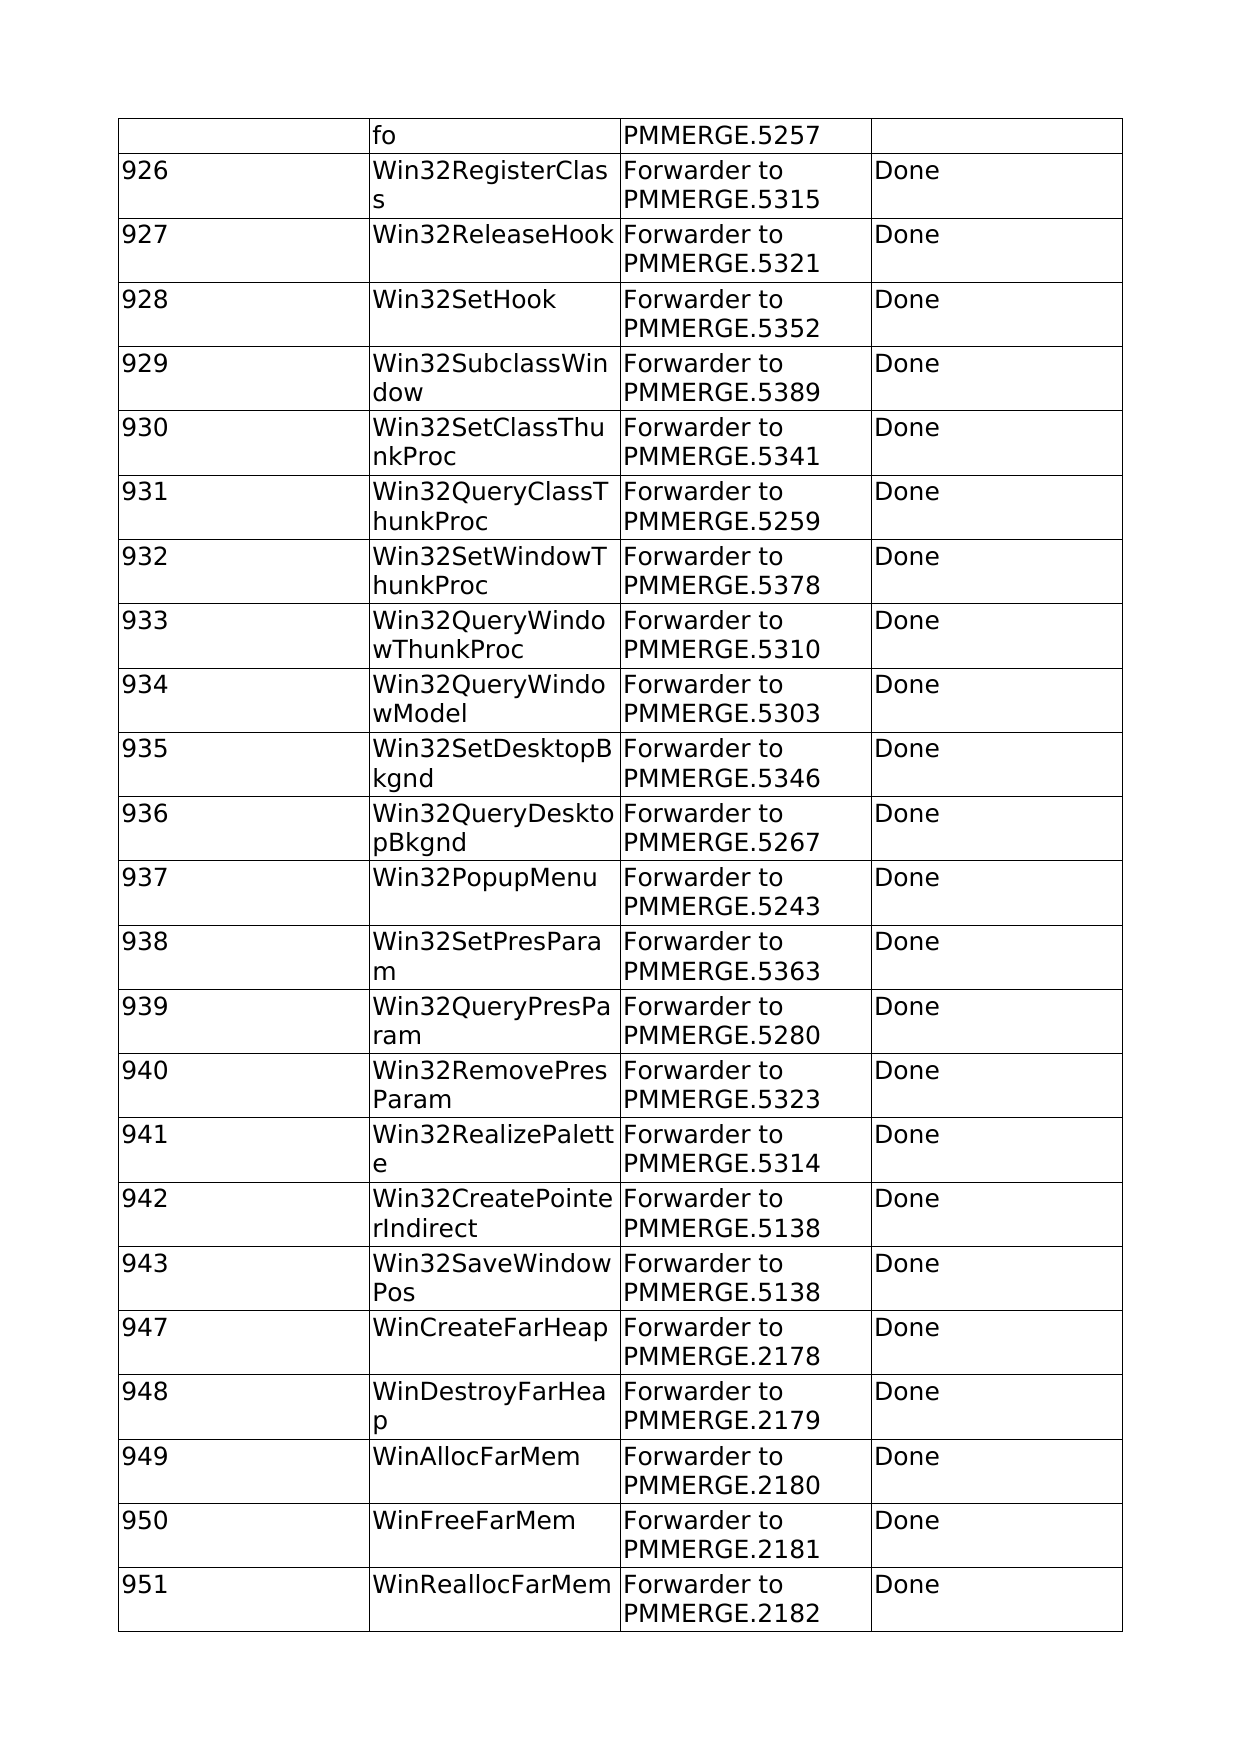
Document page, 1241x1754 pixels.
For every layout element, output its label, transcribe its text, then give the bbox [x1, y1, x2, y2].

table_cell Done [872, 926, 1122, 989]
table_cell 942 [119, 1183, 369, 1246]
table_cell 947 [119, 1311, 369, 1374]
table_cell Win32ReleaseHook [370, 219, 620, 282]
table_cell Done [872, 347, 1122, 410]
table_cell WinCreateFarHeap [370, 1311, 620, 1374]
table_cell Done [872, 1504, 1122, 1567]
table_cell Done [872, 283, 1122, 346]
table_cell 943 [119, 1247, 369, 1310]
table_cell Win32SetPresParam [370, 926, 620, 989]
table_cell Done [872, 797, 1122, 860]
table_cell 932 [119, 540, 369, 603]
table_cell 951 [119, 1568, 369, 1631]
table_cell Forwarder to PMMERGE.5138 [621, 1247, 871, 1310]
table_cell Win32QueryDesktopBkgnd [370, 797, 620, 860]
table_cell Forwarder to PMMERGE.5243 [621, 861, 871, 924]
table_cell Forwarder to PMMERGE.5267 [621, 797, 871, 860]
table_cell Done [872, 1568, 1122, 1631]
table_cell Forwarder to PMMERGE.5259 [621, 476, 871, 539]
table_cell Done [872, 540, 1122, 603]
table_cell Done [872, 1440, 1122, 1503]
table_cell 938 [119, 926, 369, 989]
table_cell Win32SetDesktopBkgnd [370, 733, 620, 796]
table_cell 930 [119, 411, 369, 474]
table_cell [872, 119, 1122, 153]
table_cell Win32QueryPresParam [370, 990, 620, 1053]
table_cell Forwarder to PMMERGE.5378 [621, 540, 871, 603]
table_cell WinReallocFarMem [370, 1568, 620, 1631]
table_cell Done [872, 861, 1122, 924]
table_cell 935 [119, 733, 369, 796]
table_cell Forwarder to PMMERGE.5303 [621, 669, 871, 732]
table_cell Win32RemovePresParam [370, 1054, 620, 1117]
table_cell Win32PopupMenu [370, 861, 620, 924]
table_cell Done [872, 604, 1122, 667]
table_cell Forwarder to PMMERGE.5315 [621, 154, 871, 217]
table_cell PMMERGE.5257 [621, 119, 871, 153]
table_cell Forwarder to PMMERGE.5280 [621, 990, 871, 1053]
table_cell Forwarder to PMMERGE.2181 [621, 1504, 871, 1567]
table_cell 937 [119, 861, 369, 924]
table_cell Forwarder to PMMERGE.5310 [621, 604, 871, 667]
table_cell 928 [119, 283, 369, 346]
table_cell Done [872, 219, 1122, 282]
table_cell Forwarder to PMMERGE.2178 [621, 1311, 871, 1374]
table_cell Win32SetHook [370, 283, 620, 346]
table_cell 934 [119, 669, 369, 732]
table_cell WinAllocFarMem [370, 1440, 620, 1503]
table_cell Win32QueryClassThunkProc [370, 476, 620, 539]
table_cell Forwarder to PMMERGE.2182 [621, 1568, 871, 1631]
table_cell Done [872, 411, 1122, 474]
table_cell Forwarder to PMMERGE.2179 [621, 1375, 871, 1439]
table_cell 950 [119, 1504, 369, 1567]
table_cell Win32CreatePointerIndirect [370, 1183, 620, 1246]
table_cell Forwarder to PMMERGE.5363 [621, 926, 871, 989]
table_cell Done [872, 669, 1122, 732]
table_cell Win32SetClassThunkProc [370, 411, 620, 474]
table_cell Forwarder to PMMERGE.2180 [621, 1440, 871, 1503]
table_cell 939 [119, 990, 369, 1053]
table_cell 929 [119, 347, 369, 410]
table_cell 926 [119, 154, 369, 217]
table_cell 933 [119, 604, 369, 667]
table_cell Done [872, 1054, 1122, 1117]
table_cell Win32SaveWindowPos [370, 1247, 620, 1310]
table_cell Win32SetWindowThunkProc [370, 540, 620, 603]
table_cell Forwarder to PMMERGE.5389 [621, 347, 871, 410]
table_cell Forwarder to PMMERGE.5341 [621, 411, 871, 474]
table_cell 949 [119, 1440, 369, 1503]
table_cell WinFreeFarMem [370, 1504, 620, 1567]
table_cell fo [370, 119, 620, 153]
table_cell Forwarder to PMMERGE.5323 [621, 1054, 871, 1117]
table_cell Done [872, 1118, 1122, 1182]
table_cell Win32QueryWindowThunkProc [370, 604, 620, 667]
table_cell Win32QueryWindowModel [370, 669, 620, 732]
table_cell Done [872, 476, 1122, 539]
table_cell Done [872, 1375, 1122, 1439]
table_cell Done [872, 990, 1122, 1053]
table_cell Done [872, 733, 1122, 796]
table_cell 927 [119, 219, 369, 282]
table_cell Win32RealizePalette [370, 1118, 620, 1182]
table_cell Win32SubclassWindow [370, 347, 620, 410]
table_cell 948 [119, 1375, 369, 1439]
table_cell 936 [119, 797, 369, 860]
table_cell Forwarder to PMMERGE.5352 [621, 283, 871, 346]
table_cell Win32RegisterClass [370, 154, 620, 217]
table_cell 931 [119, 476, 369, 539]
table_cell Done [872, 1183, 1122, 1246]
table_cell Done [872, 1247, 1122, 1310]
table_cell Forwarder to PMMERGE.5321 [621, 219, 871, 282]
table_cell [119, 119, 369, 153]
table_cell Forwarder to PMMERGE.5314 [621, 1118, 871, 1182]
table_cell 941 [119, 1118, 369, 1182]
table_cell 940 [119, 1054, 369, 1117]
table_cell WinDestroyFarHeap [370, 1375, 620, 1439]
table_cell Forwarder to PMMERGE.5138 [621, 1183, 871, 1246]
table_cell Done [872, 1311, 1122, 1374]
table_cell Forwarder to PMMERGE.5346 [621, 733, 871, 796]
table_cell Done [872, 154, 1122, 217]
